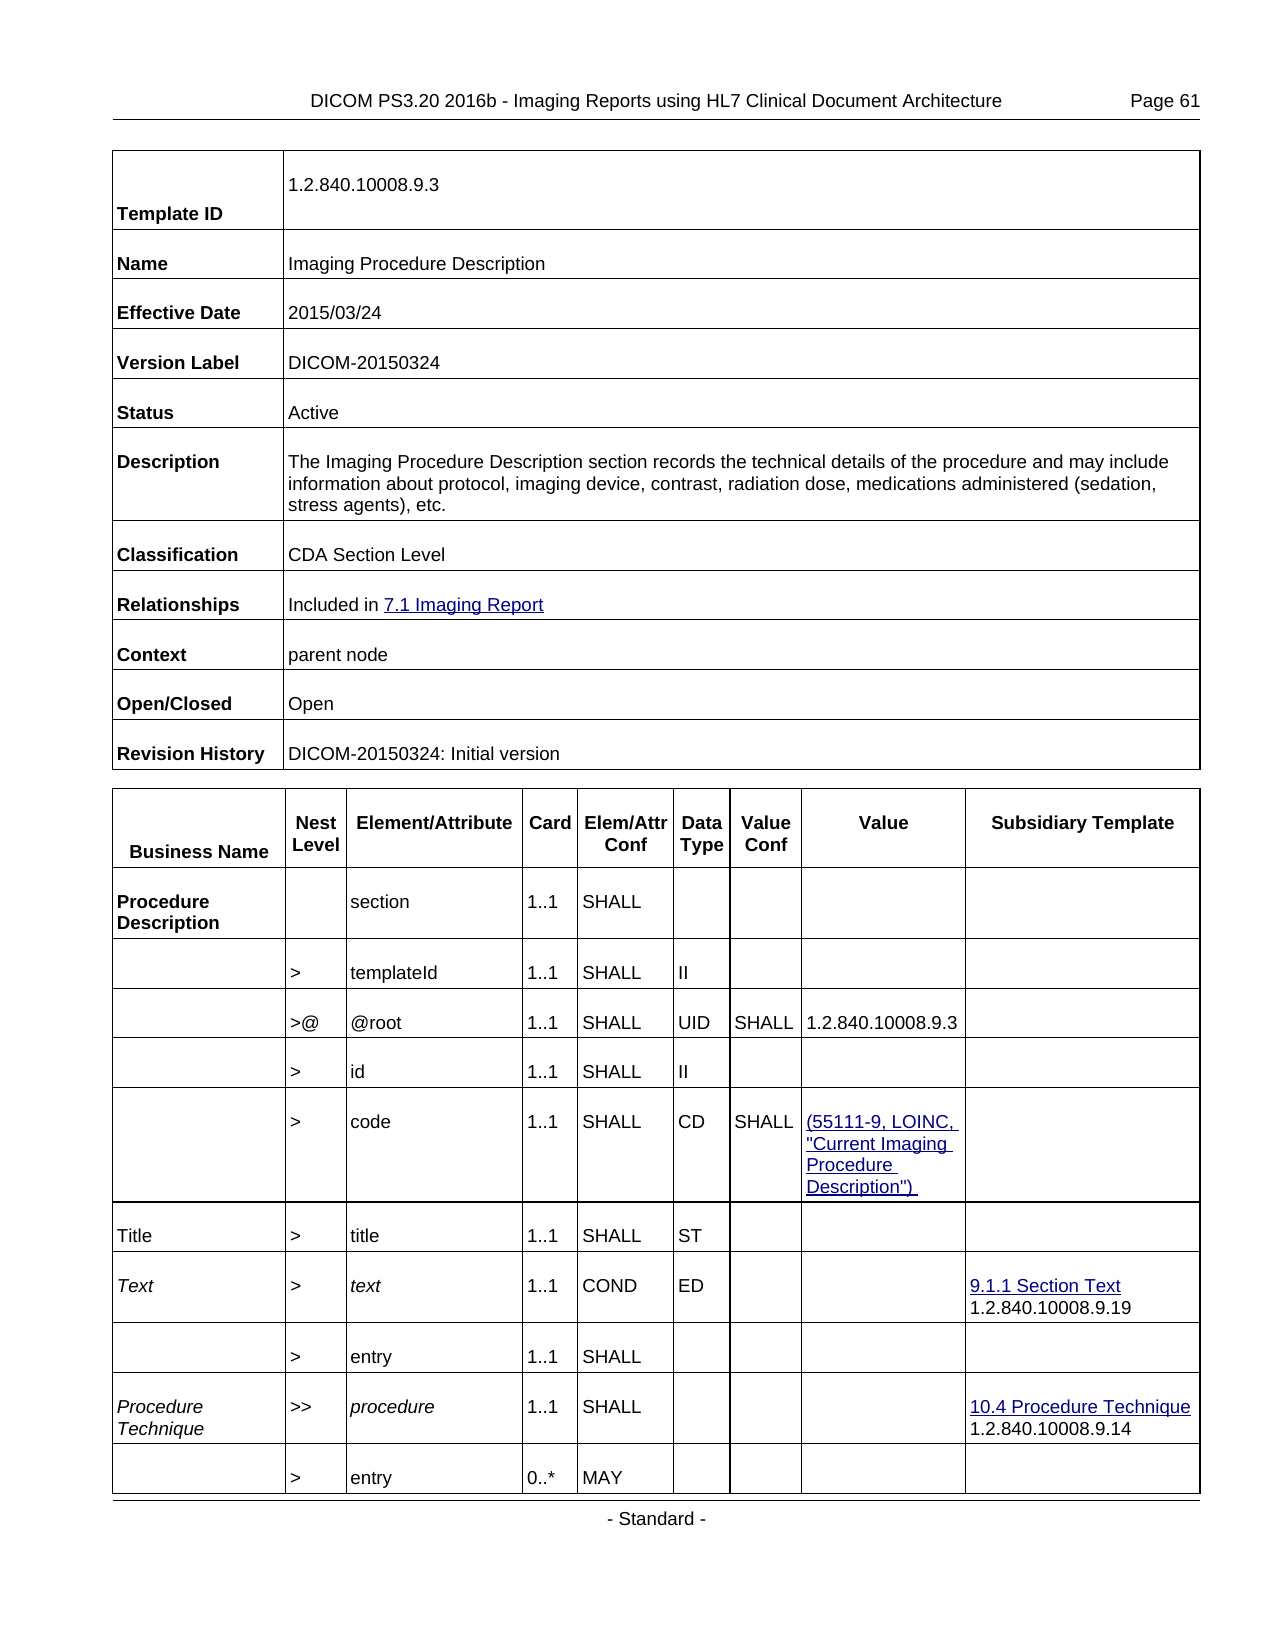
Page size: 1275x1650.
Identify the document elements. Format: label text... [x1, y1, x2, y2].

table_cell [113, 939, 285, 988]
table_cell Description [113, 428, 283, 520]
table_cell [731, 939, 801, 988]
table_cell > [286, 1088, 346, 1201]
table_cell [113, 1038, 285, 1087]
table_cell [802, 1323, 965, 1372]
table_cell SHALL [578, 939, 673, 988]
table_cell [731, 1252, 801, 1322]
table_header Value [802, 789, 965, 867]
table_cell template​Id [347, 939, 522, 988]
table_cell SHALL [578, 1038, 673, 1087]
table_header Elem/Attr Conf [578, 789, 673, 867]
table_cell procedure [347, 1373, 522, 1443]
table_cell section [347, 868, 522, 938]
table_cell [731, 1203, 801, 1251]
table_cell Open/Closed [113, 670, 283, 719]
table_cell 1..1 [523, 1203, 577, 1251]
table_header Data Type [674, 789, 729, 867]
table_cell CD [674, 1088, 729, 1201]
table_cell [674, 868, 729, 938]
table_cell 1..1 [523, 1323, 577, 1372]
table_cell [674, 1373, 729, 1443]
table_cell DICOM-20150324: Initial version [284, 720, 1199, 768]
table_cell @root [347, 989, 522, 1037]
table_cell [731, 1373, 801, 1443]
table_cell SHALL [578, 868, 673, 938]
table_cell [802, 1444, 965, 1493]
table_cell [802, 868, 965, 938]
table_cell [966, 1203, 1199, 1251]
table_cell > [286, 939, 346, 988]
table_cell [674, 1323, 729, 1372]
table_cell parent node [284, 620, 1199, 669]
table_cell Procedure​Description [113, 868, 285, 938]
table_cell MAY [578, 1444, 673, 1493]
table_cell [802, 1038, 965, 1087]
table_cell [966, 1444, 1199, 1493]
table_cell >> [286, 1373, 346, 1443]
table_cell UID [674, 989, 729, 1037]
table_cell [113, 1088, 285, 1201]
table_cell (55111-9, LOINC, "Current Imaging Procedure Description") [802, 1088, 965, 1201]
table_cell 1..1 [523, 989, 577, 1037]
table_cell [802, 1203, 965, 1251]
table_cell [802, 939, 965, 988]
table_cell SHALL [578, 1088, 673, 1201]
table_header Element/​Attribute [347, 789, 522, 867]
table_cell SHALL [578, 1373, 673, 1443]
table_cell Effective Date [113, 279, 283, 328]
table_cell 1..1 [523, 1088, 577, 1201]
table_cell [731, 1444, 801, 1493]
table_cell text [347, 1252, 522, 1322]
table_cell [966, 939, 1199, 988]
table_cell DICOM-20150324 [284, 329, 1199, 377]
table_cell [802, 1373, 965, 1443]
table_cell II [674, 1038, 729, 1087]
table_cell The Imaging Procedure Description section records the technical details of the procedure and may include information about protocol, imaging device, contrast, radiation dose, medications administered (sedation, stress agents), etc. [284, 428, 1199, 520]
table_cell 1..1 [523, 1373, 577, 1443]
table_cell Status [113, 379, 283, 427]
table_cell ST [674, 1203, 729, 1251]
table_cell 1..1 [523, 939, 577, 988]
table_cell > [286, 1444, 346, 1493]
table_cell Open [284, 670, 1199, 719]
table_cell title [347, 1203, 522, 1251]
table_cell [731, 868, 801, 938]
table_cell Version Label [113, 329, 283, 377]
table_cell Classification [113, 521, 283, 570]
table_cell 9.1.1 Section Text 1.2.840.10008.9.19 [966, 1252, 1199, 1322]
table_header Template ID [113, 151, 283, 228]
table_cell Procedure​Technique [113, 1373, 285, 1443]
table_cell II [674, 939, 729, 988]
table_cell [966, 1038, 1199, 1087]
table_cell Title [113, 1203, 285, 1251]
table_cell > [286, 1252, 346, 1322]
table_cell Included in 7.1 Imaging Report [284, 571, 1199, 619]
table_cell id [347, 1038, 522, 1087]
table_cell Revision History [113, 720, 283, 768]
table_cell Active [284, 379, 1199, 427]
table_cell [966, 989, 1199, 1037]
table_cell SHALL [578, 1203, 673, 1251]
table_cell [966, 1323, 1199, 1372]
table_header Subsidiary Template [966, 789, 1199, 867]
table_header Card [523, 789, 577, 867]
table_cell > [286, 1323, 346, 1372]
table_cell Imaging Procedure Description [284, 230, 1199, 278]
table_cell [966, 1088, 1199, 1201]
table_cell Name [113, 230, 283, 278]
table_cell SHALL [731, 989, 801, 1037]
table_cell [731, 1323, 801, 1372]
table_cell 1..1 [523, 1038, 577, 1087]
table_cell entry [347, 1444, 522, 1493]
table_cell 1..1 [523, 868, 577, 938]
table_cell [113, 1323, 285, 1372]
table_header 1.2.840.10008.9.3 [284, 151, 1199, 228]
table_header Business Name [113, 789, 285, 867]
table_cell Relationships [113, 571, 283, 619]
table_cell [674, 1444, 729, 1493]
table_cell 10.4 Procedure Technique 1.2.840.10008.9.14 [966, 1373, 1199, 1443]
table_cell [731, 1038, 801, 1087]
table_cell CDA Section Level [284, 521, 1199, 570]
table_cell >@ [286, 989, 346, 1037]
table_cell 1..1 [523, 1252, 577, 1322]
table_header Value Conf [731, 789, 801, 867]
table_cell 2015/03/24 [284, 279, 1199, 328]
table_cell [113, 989, 285, 1037]
table_cell [286, 868, 346, 938]
table_cell [113, 1444, 285, 1493]
table_cell > [286, 1203, 346, 1251]
table_header Nest Level [286, 789, 346, 867]
table_cell [966, 868, 1199, 938]
table_cell COND [578, 1252, 673, 1322]
table_cell 0..* [523, 1444, 577, 1493]
table_cell code [347, 1088, 522, 1201]
table_cell SHALL [578, 1323, 673, 1372]
table_cell entry [347, 1323, 522, 1372]
table_cell Text [113, 1252, 285, 1322]
table_cell [802, 1252, 965, 1322]
table_cell 1.2.840.10008.9.3 [802, 989, 965, 1037]
table_cell SHALL [578, 989, 673, 1037]
table_cell Context [113, 620, 283, 669]
table_cell SHALL [731, 1088, 801, 1201]
table_cell > [286, 1038, 346, 1087]
table_cell ED [674, 1252, 729, 1322]
